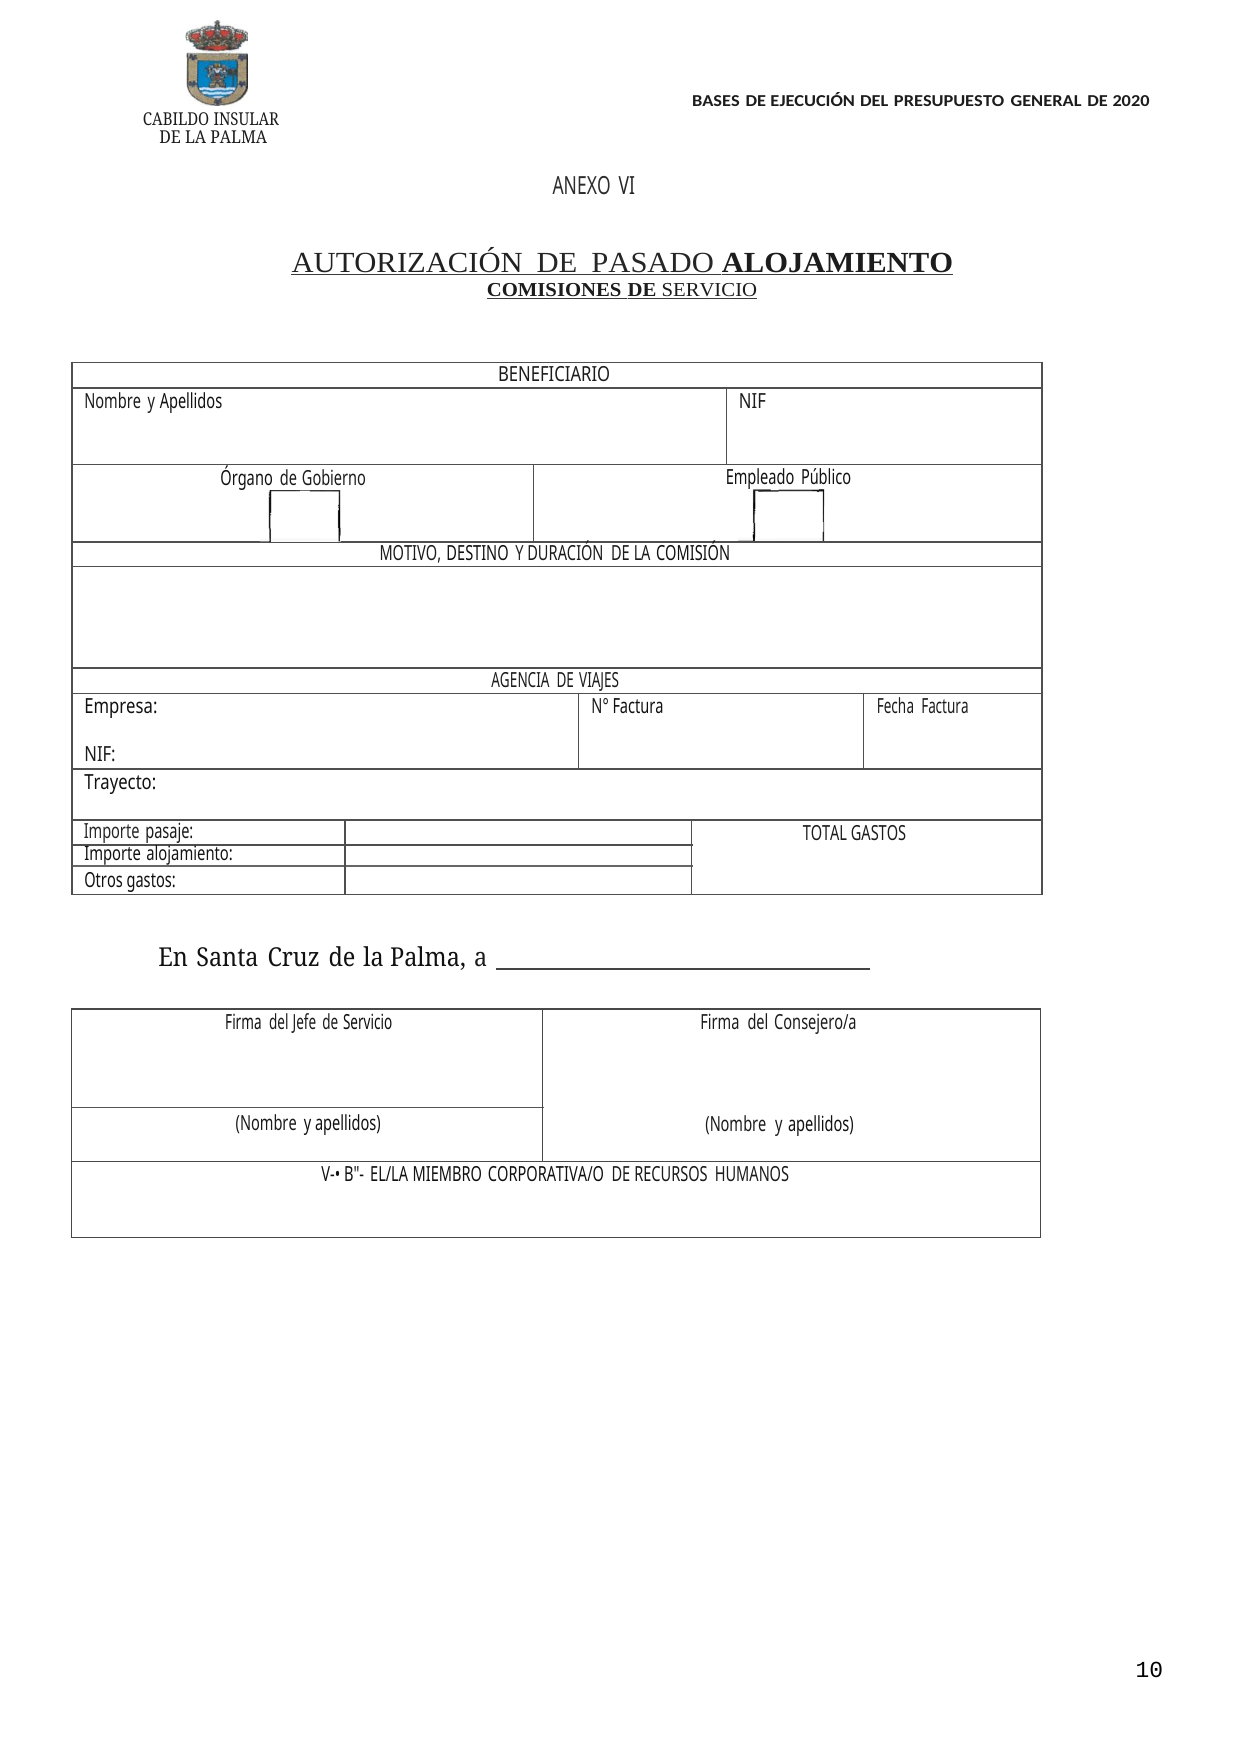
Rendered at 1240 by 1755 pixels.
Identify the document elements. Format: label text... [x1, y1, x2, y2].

table_cell Importe alojamiento: [73, 846, 344, 865]
table_cell TOTAL GASTOS [692, 821, 1041, 893]
table_cell Empleado Público [534, 465, 1041, 541]
table_cell Otros gastos: [73, 867, 344, 893]
table_cell NIF [727, 389, 1041, 463]
table_cell AGENCIA DE VIAJES [73, 669, 1041, 692]
table_cell Órgano de Gobierno [73, 465, 533, 541]
picture [185, 20, 248, 106]
table_cell [73, 567, 1041, 667]
table_cell [346, 846, 691, 865]
text AUTORIZACIÓN DE PASADO ALOJAMIENTO [44, 245, 1201, 278]
table_header Firma del Consejero/a (Nombre y apellidos) [543, 1010, 1040, 1161]
table_header BENEFICIARIO [73, 363, 1041, 387]
table_cell MOTIVO, DESTINO Y DURACIÓN DE LA COMISIÓN [73, 543, 1041, 566]
text COMISIONES DE SERVICIO [44, 278, 1200, 301]
picture [738, 489, 825, 541]
text CABILDO INSULAR DE LA PALMA [143, 109, 294, 148]
table_cell V-• B"- EL/LA MIEMBRO CORPORATIVA/O DE RECURSOS HUMANOS [72, 1162, 1040, 1236]
table_cell Fecha Factura [864, 694, 1041, 768]
table_cell Nombre y Apellidos [73, 389, 726, 463]
table_cell N° Factura [579, 694, 863, 768]
text ANEXO VI [44, 167, 1144, 201]
table_cell [346, 821, 691, 844]
table_cell Importe pasaje: [73, 821, 344, 844]
table_cell [346, 867, 691, 893]
table_cell Trayecto: [73, 770, 1041, 819]
picture [259, 490, 341, 542]
table_header Firma del Jefe de Servicio [72, 1010, 542, 1107]
table_cell Empresa: NIF: [73, 694, 578, 768]
table_cell (Nombre y apellidos) [72, 1108, 542, 1161]
subtitle En Santa Cruz de la Palma, a [158, 938, 1237, 974]
